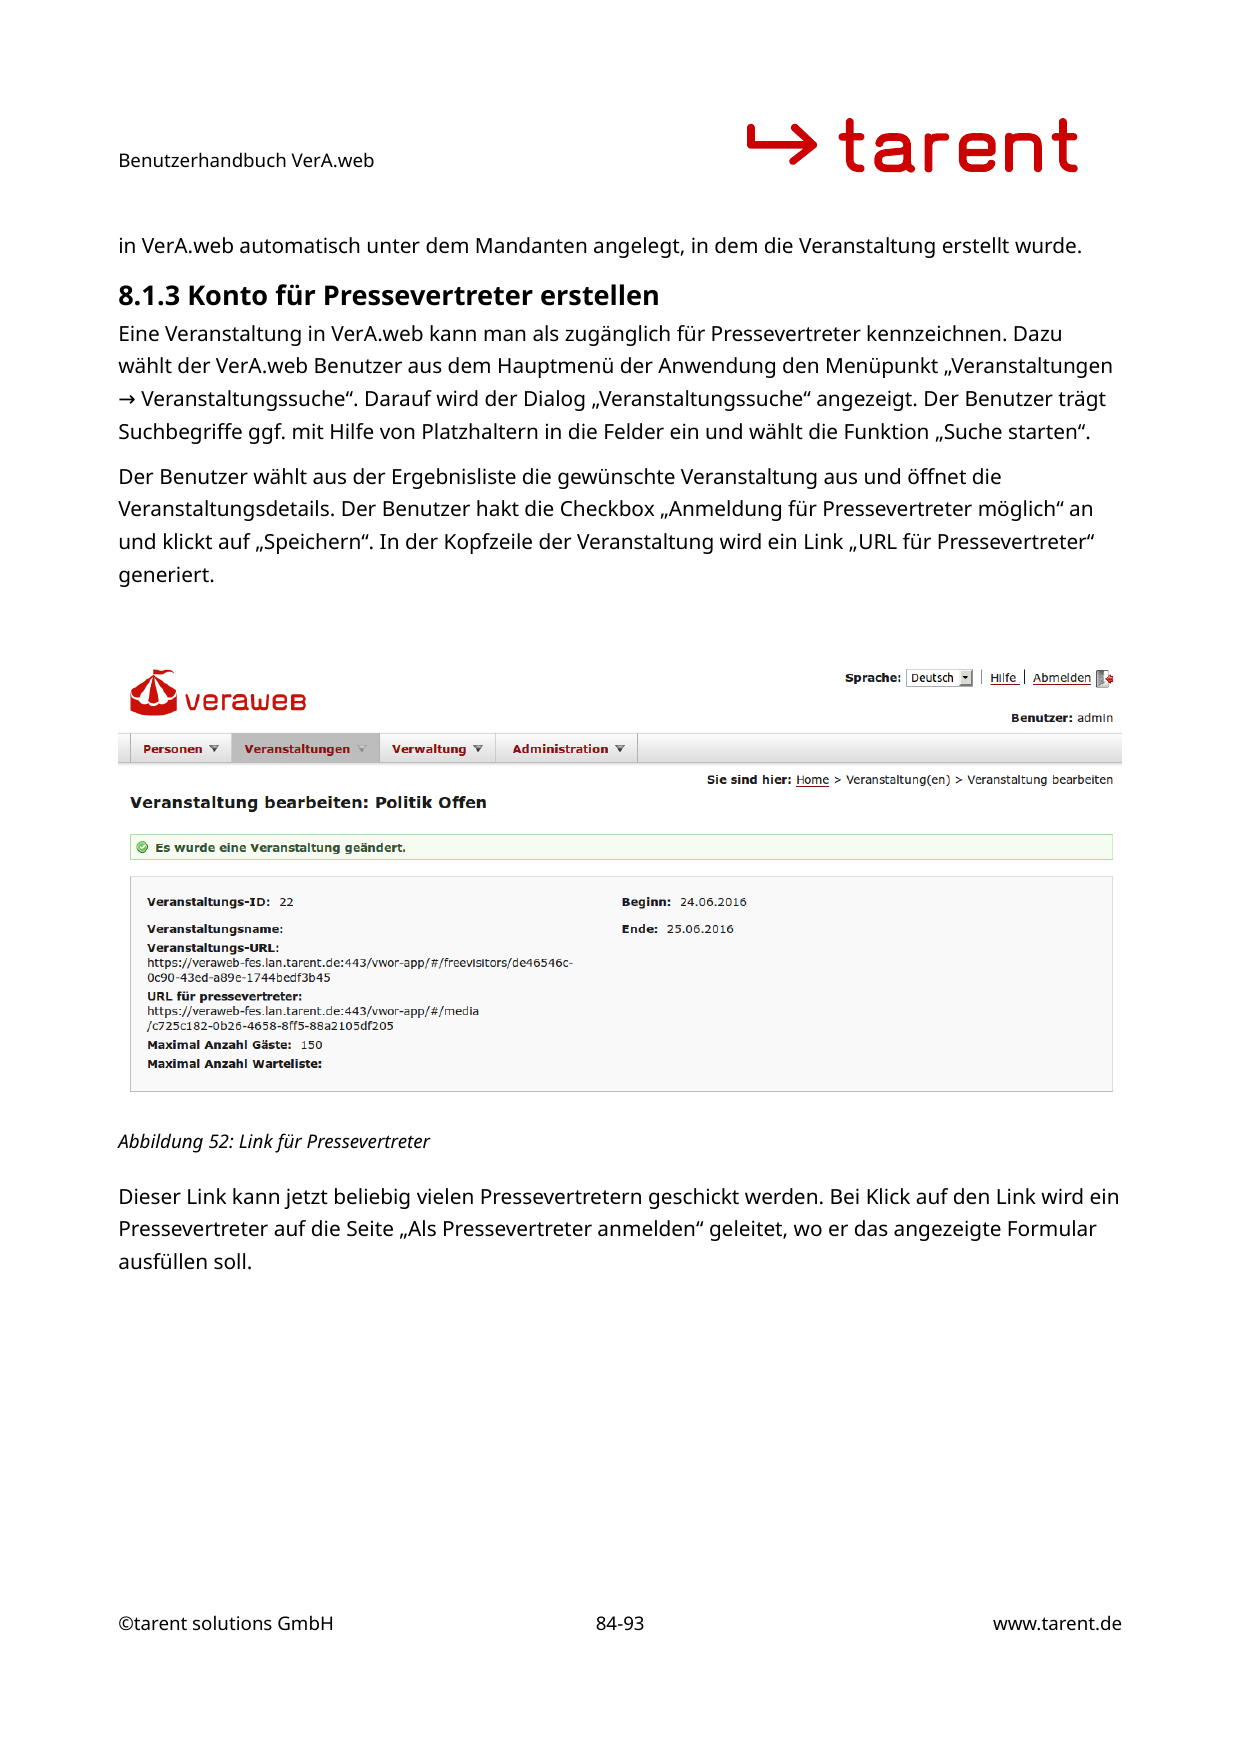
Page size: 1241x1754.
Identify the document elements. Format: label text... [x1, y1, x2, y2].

text [118, 637, 1122, 665]
text Eine Veranstaltung in VerA.web kann man als zugänglich für Pressevertreter kennzeichnen. Dazu wählt der VerA.web Benutzer aus dem Hauptmenü der Anwendung den Menüpunkt „Veranstaltungen → Veranstaltungssuche“. Darauf wird der Dialog „Veranstaltungssuche“ angezeigt. Der Benutzer trägt Suchbegriffe ggf. mit Hilfe von Platzhaltern in die Felder ein und wählt die Funktion „Suche starten“. [118, 319, 1122, 445]
subtitle Konto für Pressevertreter erstellen [118, 277, 1122, 313]
picture [118, 665, 1122, 1102]
text Dieser Link kann jetzt beliebig vielen Pressevertretern geschickt werden. Bei Klick auf den Link wird ein Pressevertreter auf die Seite „Als Pressevertreter anmelden“ geleitet, wo er das angezeigte Formular ausfüllen soll. [118, 1154, 1122, 1276]
text in VerA.web automatisch unter dem Mandanten angelegt, in dem die Veranstaltung erstellt wurde. [118, 232, 1122, 260]
text Der Benutzer wählt aus der Ergebnisliste die gewünschte Veranstaltung aus und öffnet die Veranstaltungsdetails. Der Benutzer hakt die Checkbox „Anmeldung für Pressevertreter möglich“ an und klickt auf „Speichern“. In der Kopfzeile der Veranstaltung wird ein Link „URL für Pressevertreter“ generiert. [118, 462, 1122, 588]
text Abbildung 52: Link für Pressevertreter [118, 1102, 1122, 1154]
